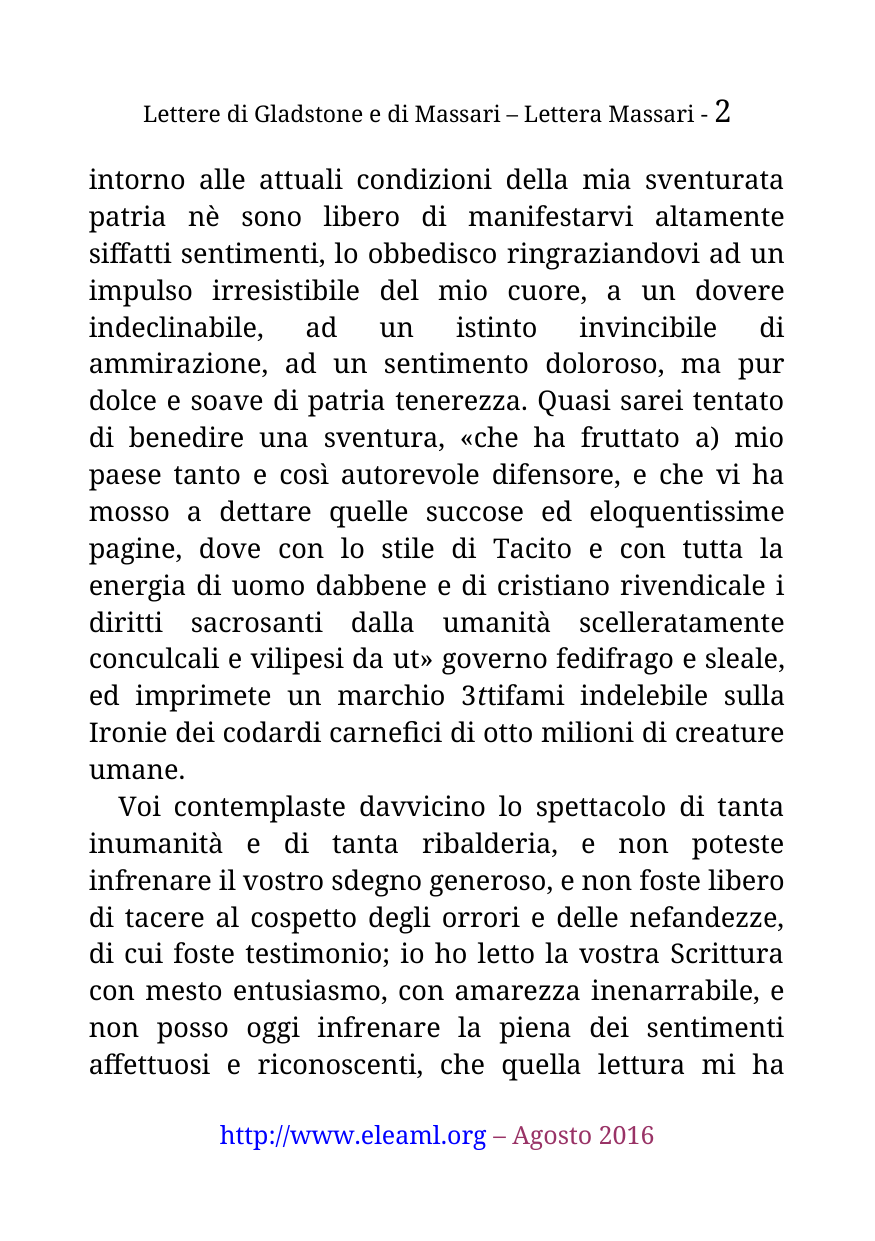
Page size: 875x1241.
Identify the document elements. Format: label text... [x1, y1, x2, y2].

text Voi contemplaste davvicino lo spettacolo di tanta inumanità e di tanta ribalderia, e non poteste infrenare il vostro sdegno generoso, e non foste libero di tacere al cospetto degli orrori e delle nefandezze, di cui foste testimonio; io ho letto la vostra Scrittura con mesto entusiasmo, con amarezza inenarrabile, e non posso oggi infrenare la piena dei sentimenti affettuosi e riconoscenti, che quella lettura mi ha [88, 787, 786, 1082]
text intorno alle attuali condizioni della mia sventurata patria nè sono libero di manifestarvi altamente siffatti sentimenti, lo obbedisco ringraziandovi ad un impulso irresistibile del mio cuore, a un dovere indeclinabile, ad un istinto invincibile di ammirazione, ad un sentimento doloroso, ma pur dolce e soave di patria tenerezza. Quasi sarei tentato di benedire una sventura, «che ha fruttato a) mio paese tanto e così autorevole difensore, e che vi ha mosso a dettare quelle succose ed eloquentissime pagine, dove con lo stile di Tacito e con tutta la energia di uomo dabbene e di cristiano rivendicale i diritti sacrosanti dalla umanità scelleratamente conculcali e vilipesi da ut» governo fedifrago e sleale, ed imprimete un marchio 3ttifami indelebile sulla Ironie dei codardi carnefici di otto milioni di creature umane. [88, 161, 786, 787]
